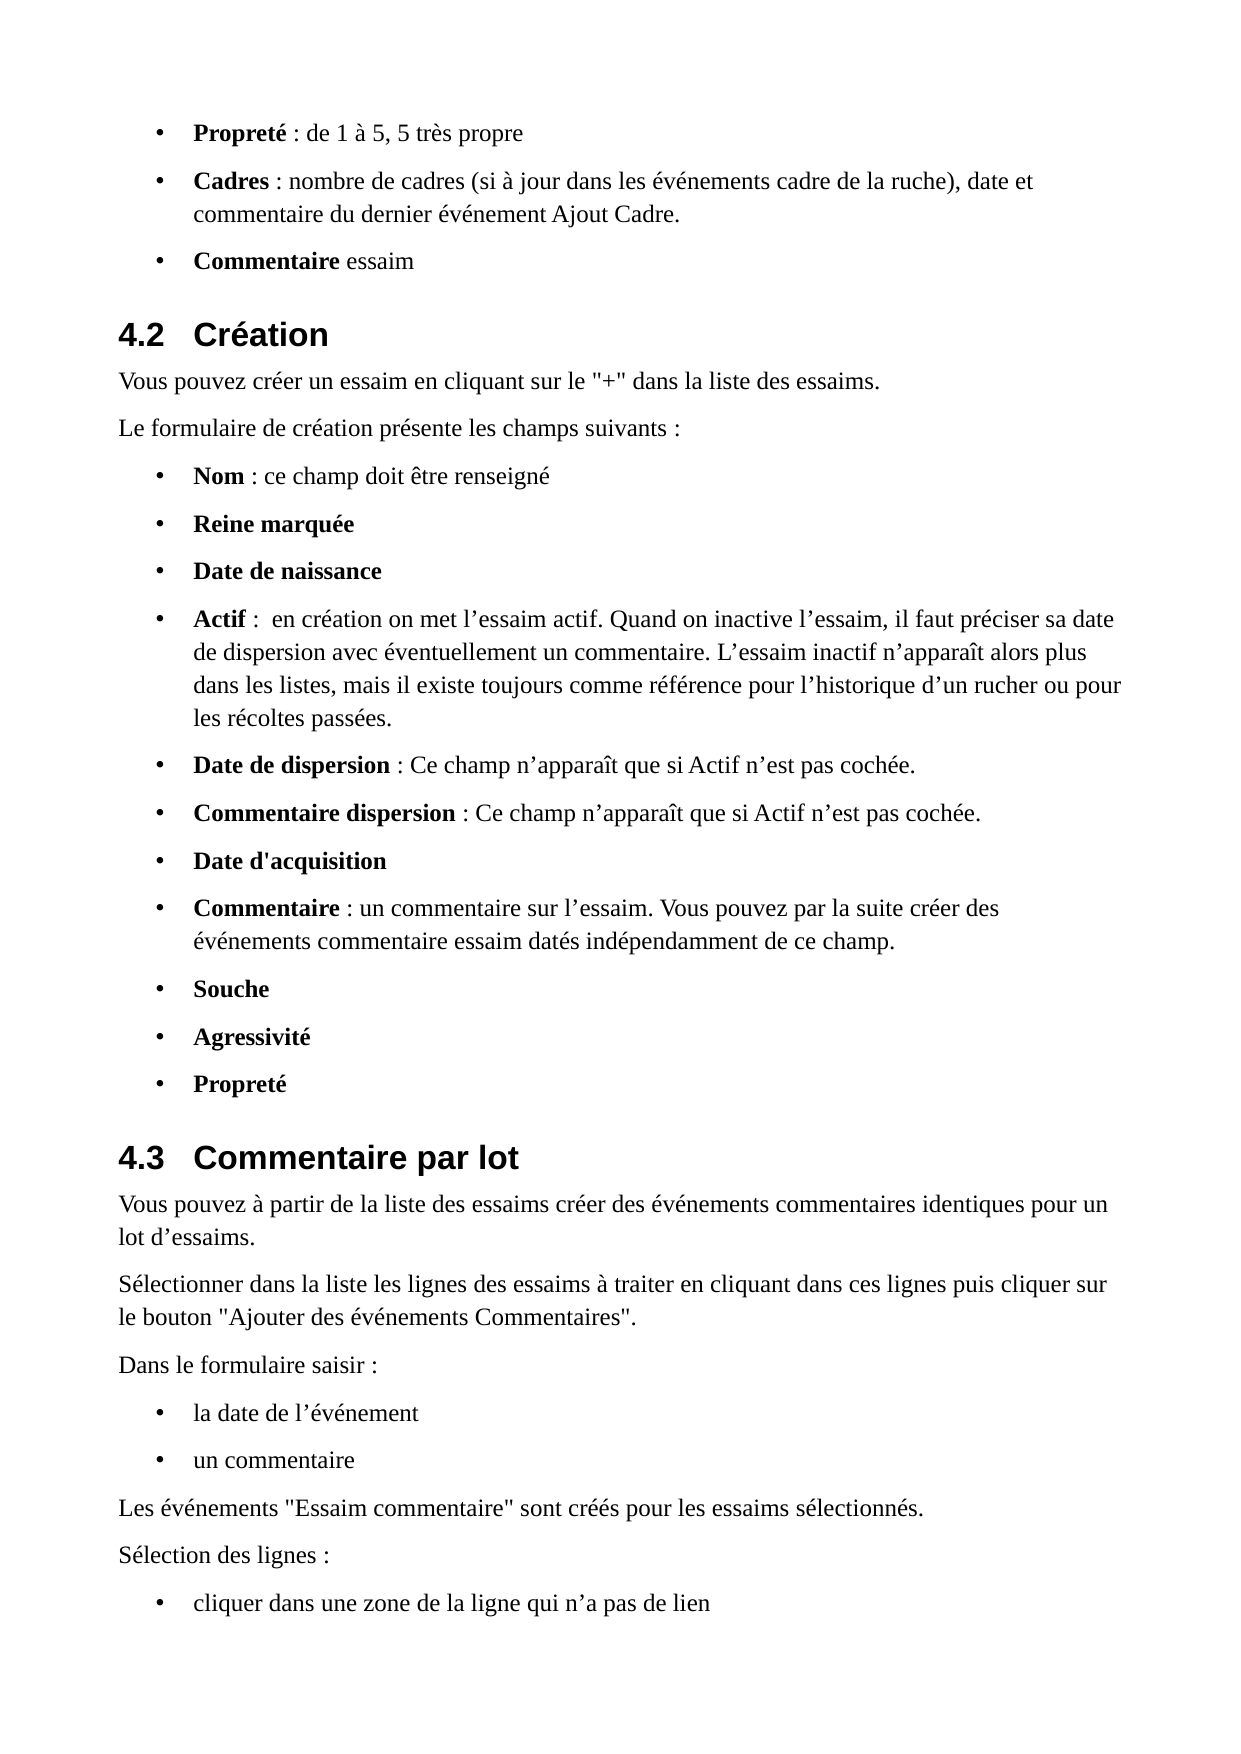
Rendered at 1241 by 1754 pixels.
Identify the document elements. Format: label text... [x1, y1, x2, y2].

list un commentaire [156, 1445, 1122, 1474]
text Dans le formulaire saisir : [118, 1350, 1122, 1379]
list Commentaire : un commentaire sur l’essaim. Vous pouvez par la suite créer des événements commentaire essaim datés indépendamment de ce champ. [156, 893, 1122, 955]
text Sélectionner dans la liste les lignes des essaims à traiter en cliquant dans ces lignes puis cliquer sur le bouton "Ajouter des événements Commentaires". [118, 1269, 1122, 1331]
list Nom : ce champ doit être renseigné [156, 461, 1122, 490]
subtitle Commentaire par lot [118, 1138, 1122, 1176]
list Date de dispersion : Ce champ n’apparaît que si Actif n’est pas cochée. [156, 751, 1122, 779]
list Cadres : nombre de cadres (si à jour dans les événements cadre de la ruche), date et commentaire du dernier événement Ajout Cadre. [156, 166, 1122, 227]
list Commentaire essaim [156, 246, 1122, 275]
text Vous pouvez créer un essaim en cliquant sur le "+" dans la liste des essaims. [118, 366, 1122, 395]
list Date d'acquisition [156, 846, 1122, 874]
text Vous pouvez à partir de la liste des essaims créer des événements commentaires identiques pour un lot d’essaims. [118, 1189, 1122, 1251]
list Commentaire dispersion : Ce champ n’apparaît que si Actif n’est pas cochée. [156, 798, 1122, 827]
text Sélection des lignes : [118, 1541, 1122, 1569]
list Reine marquée [156, 509, 1122, 537]
list Actif : en création on met l’essaim actif. Quand on inactive l’essaim, il faut préciser sa date de dispersion avec éventuellement un commentaire. L’essaim inactif n’apparaît alors plus dans les listes, mais il existe toujours comme référence pour l’historique d’un rucher ou pour les récoltes passées. [156, 604, 1122, 732]
list Agressivité [156, 1022, 1122, 1050]
list Souche [156, 974, 1122, 1003]
list Propreté : de 1 à 5, 5 très propre [156, 118, 1122, 147]
subtitle Création [118, 315, 1122, 353]
list Propreté [156, 1069, 1122, 1098]
text Le formulaire de création présente les champs suivants : [118, 413, 1122, 442]
list cliquer dans une zone de la ligne qui n’a pas de lien [156, 1588, 1122, 1617]
list la date de l’événement [156, 1398, 1122, 1426]
text Les événements "Essaim commentaire" sont créés pour les essaims sélectionnés. [118, 1493, 1122, 1522]
list Date de naissance [156, 556, 1122, 585]
